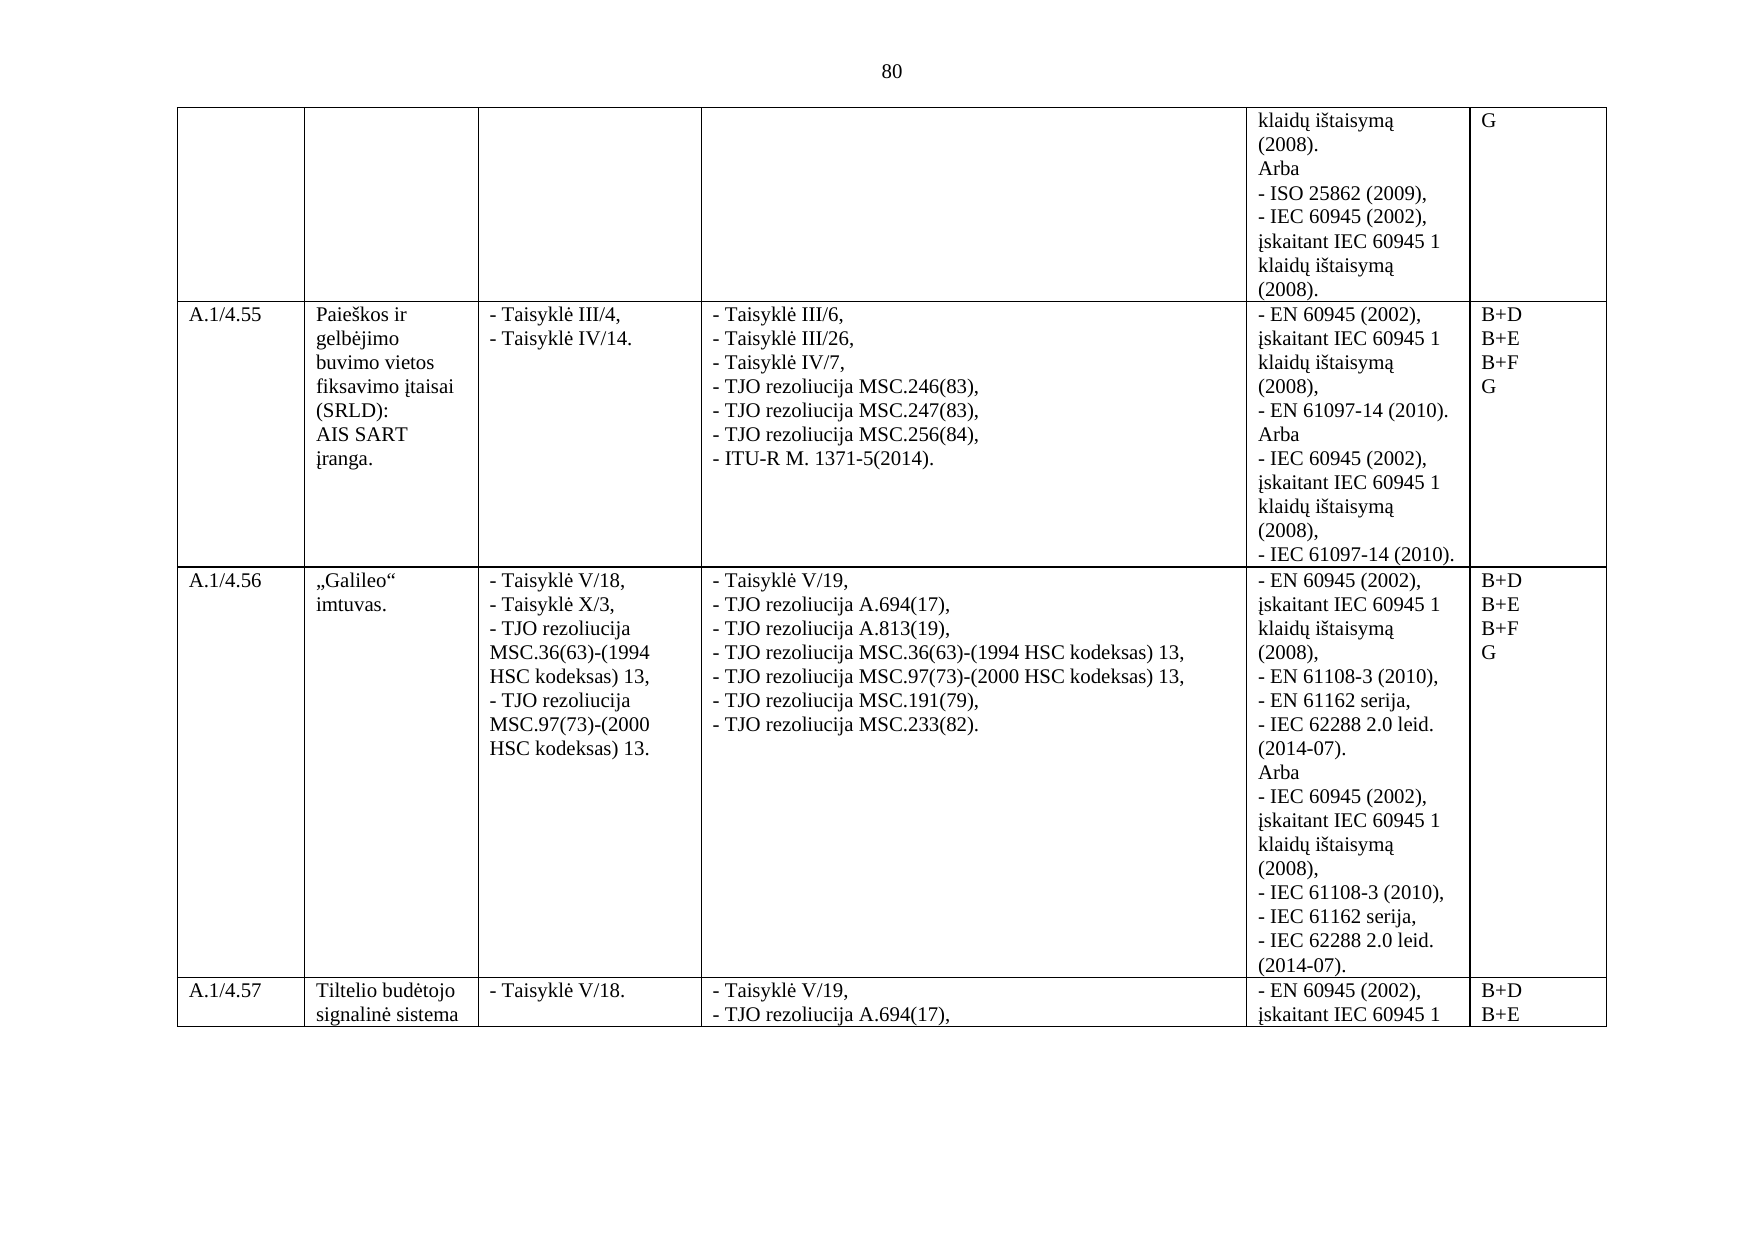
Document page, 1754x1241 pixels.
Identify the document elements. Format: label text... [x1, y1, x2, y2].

table_cell - Taisyklė III/4, - Taisyklė IV/14. [479, 302, 701, 566]
table_cell - Taisyklė V/18. [479, 978, 701, 1026]
table_cell A.1/4.55 [178, 302, 304, 566]
table_cell - Taisyklė V/19, - TJO rezoliucija A.694(17), - TJO rezoliucija A.813(19), - TJO rezoliucija MSC.36(63)-(1994 HSC kodeksas) 13, - TJO rezoliucija MSC.97(73)-(2000 HSC kodeksas) 13, - TJO rezoliucija MSC.191(79), - TJO rezoliucija MSC.233(82). [702, 568, 1246, 977]
table_cell - Taisyklė V/19, - TJO rezoliucija A.694(17), [702, 978, 1246, 1026]
table_cell [479, 108, 701, 301]
table_cell „Galileo“ imtuvas. [305, 568, 478, 977]
table_cell A.1/4.56 [178, 568, 304, 977]
table_cell klaidų ištaisymą (2008). Arba - ISO 25862 (2009), - IEC 60945 (2002), įskaitant IEC 60945 1 klaidų ištaisymą (2008). [1247, 108, 1469, 301]
table_cell B+D B+E B+F G [1471, 568, 1606, 977]
table_cell - Taisyklė V/18, - Taisyklė X/3, - TJO rezoliucija MSC.36(63)-(1994 HSC kodeksas) 13, - TJO rezoliucija MSC.97(73)-(2000 HSC kodeksas) 13. [479, 568, 701, 977]
table_cell - EN 60945 (2002), įskaitant IEC 60945 1 klaidų ištaisymą (2008), - EN 61097-14 (2010). Arba - IEC 60945 (2002), įskaitant IEC 60945 1 klaidų ištaisymą (2008), - IEC 61097-14 (2010). [1247, 302, 1469, 566]
table_cell Tiltelio budėtojo signalinė sistema [305, 978, 478, 1026]
table_cell [702, 108, 1246, 301]
table_cell Paieškos ir gelbėjimo buvimo vietos fiksavimo įtaisai (SRLD): AIS SART įranga. [305, 302, 478, 566]
table_cell B+D B+E [1471, 978, 1606, 1026]
table_cell - Taisyklė III/6, - Taisyklė III/26, - Taisyklė IV/7, - TJO rezoliucija MSC.246(83), - TJO rezoliucija MSC.247(83), - TJO rezoliucija MSC.256(84), - ITU-R M. 1371-5(2014). [702, 302, 1246, 566]
table_cell B+D B+E B+F G [1471, 302, 1606, 566]
table_cell - EN 60945 (2002), įskaitant IEC 60945 1 [1247, 978, 1469, 1026]
table_cell [305, 108, 478, 301]
table_cell - EN 60945 (2002), įskaitant IEC 60945 1 klaidų ištaisymą (2008), - EN 61108-3 (2010), - EN 61162 serija, - IEC 62288 2.0 leid. (2014-07). Arba - IEC 60945 (2002), įskaitant IEC 60945 1 klaidų ištaisymą (2008), - IEC 61108-3 (2010), - IEC 61162 serija, - IEC 62288 2.0 leid. (2014-07). [1247, 568, 1469, 977]
table_cell A.1/4.57 [178, 978, 304, 1026]
table_cell [178, 108, 304, 301]
table_cell G [1471, 108, 1606, 301]
